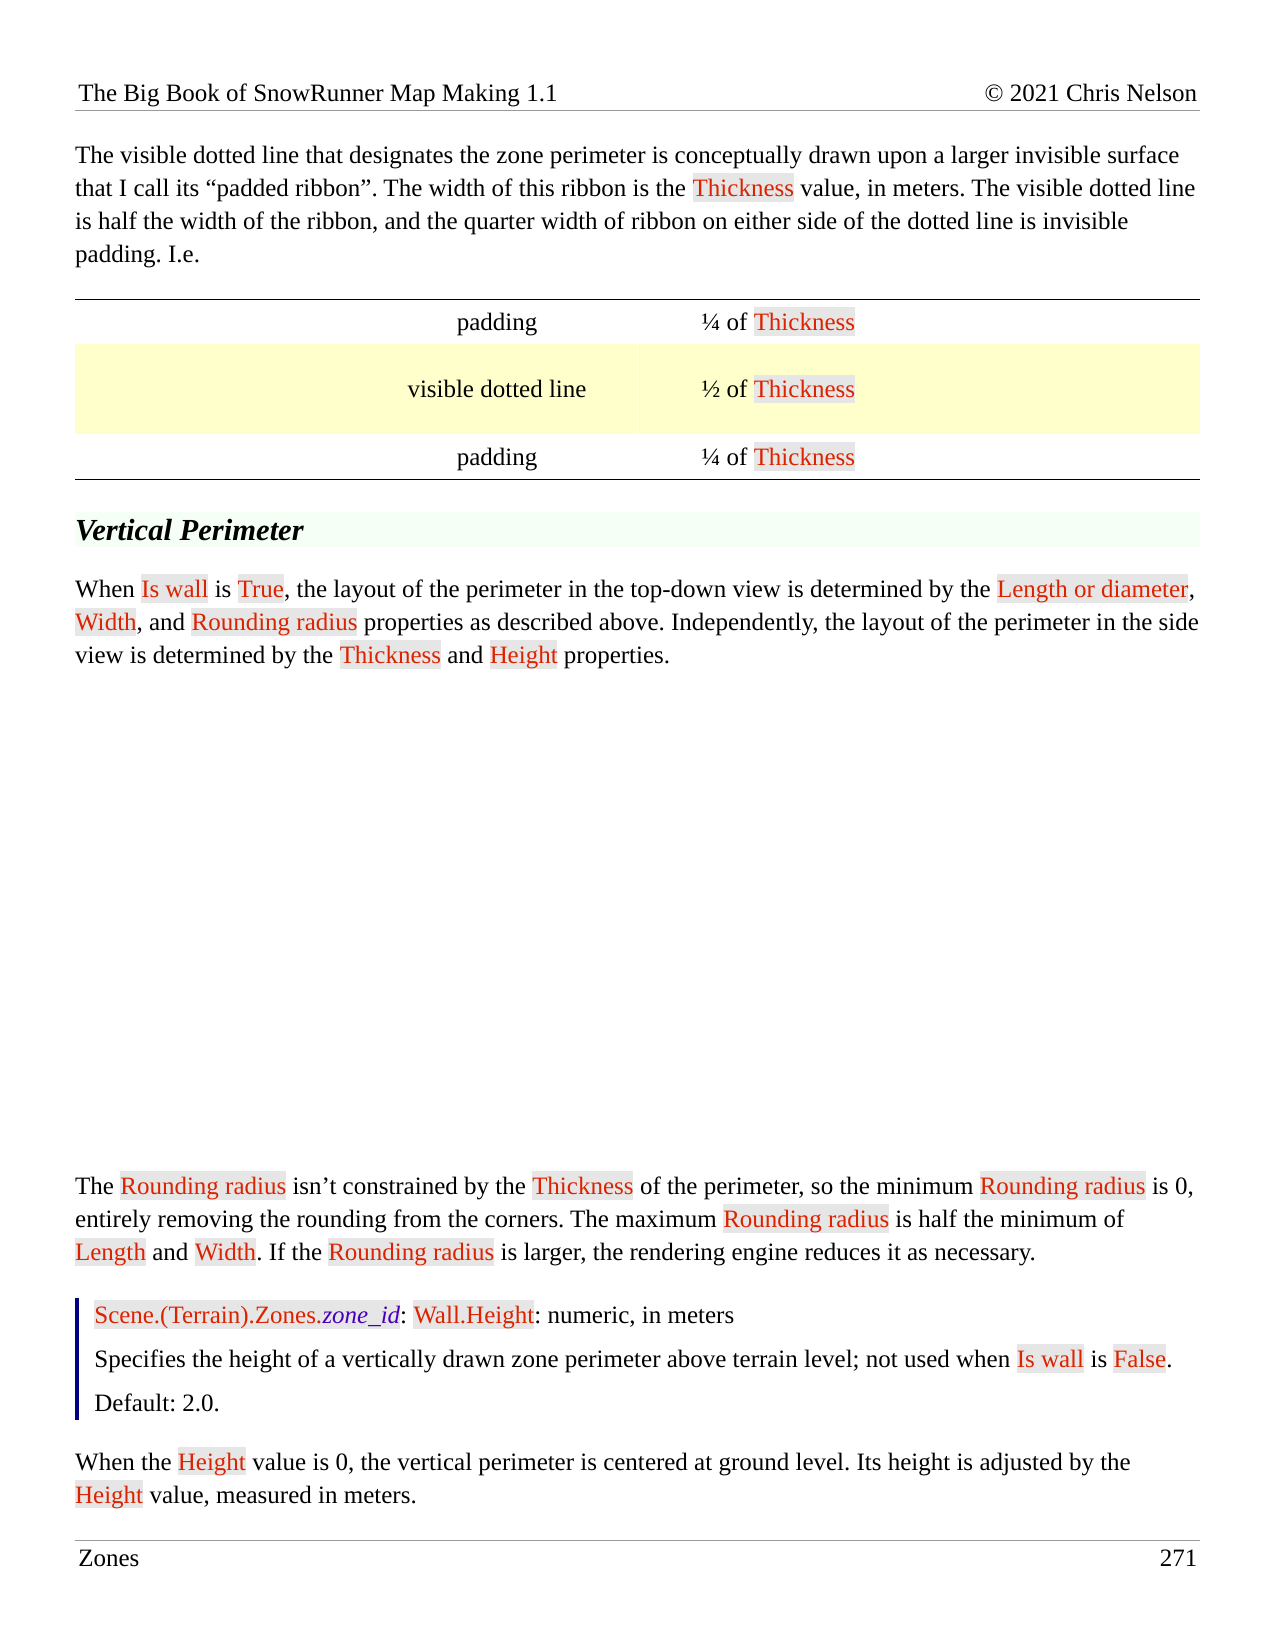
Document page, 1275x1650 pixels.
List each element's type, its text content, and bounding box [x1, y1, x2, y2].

table_cell visible dotted line [356, 344, 637, 434]
table_header ¼ of Thickness [638, 300, 919, 344]
table_header [919, 300, 1200, 344]
subtitle Vertical Perimeter [75, 512, 1200, 547]
table_header [75, 300, 356, 344]
text The visible dotted line that designates the zone perimeter is conceptually drawn upon a larger invisible surface that I call its “padded ribbon”. The width of this ribbon is the Thickness value, in meters. The visible dotted line is half the width of the ribbon, and the quarter width of ribbon on either side of the dotted line is invisible padding. I.e. [75, 140, 1200, 268]
table_cell [75, 434, 356, 479]
table_header padding [356, 300, 637, 344]
table_cell [919, 434, 1200, 479]
table_cell [75, 344, 356, 434]
text When the Height value is 0, the vertical perimeter is centered at ground level. Its height is adjusted by the Height value, measured in meters. [75, 1447, 1200, 1508]
text Scene.(Terrain).Zones.zone_id: Wall.Height: numeric, in meters [75, 1297, 1200, 1329]
table_cell ¼ of Thickness [638, 434, 919, 479]
text Specifies the height of a vertically drawn zone perimeter above terrain level; not used when Is wall is False. [79, 1341, 1200, 1373]
table_cell padding [356, 434, 637, 479]
text The Rounding radius isn’t constrained by the Thickness of the perimeter, so the minimum Rounding radius is 0, entirely removing the rounding from the corners. The maximum Rounding radius is half the minimum of Length and Width. If the Rounding radius is larger, the rendering engine reduces it as necessary. [75, 1171, 1200, 1266]
table_cell [919, 344, 1200, 434]
text When Is wall is True, the layout of the perimeter in the top-down view is determined by the Length or diameter, Width, and Rounding radius properties as described above. Independently, the layout of the perimeter in the side view is determined by the Thickness and Height properties. [75, 574, 1200, 669]
text Default: 2.0. [79, 1385, 1200, 1420]
table_cell ½ of Thickness [638, 344, 919, 434]
